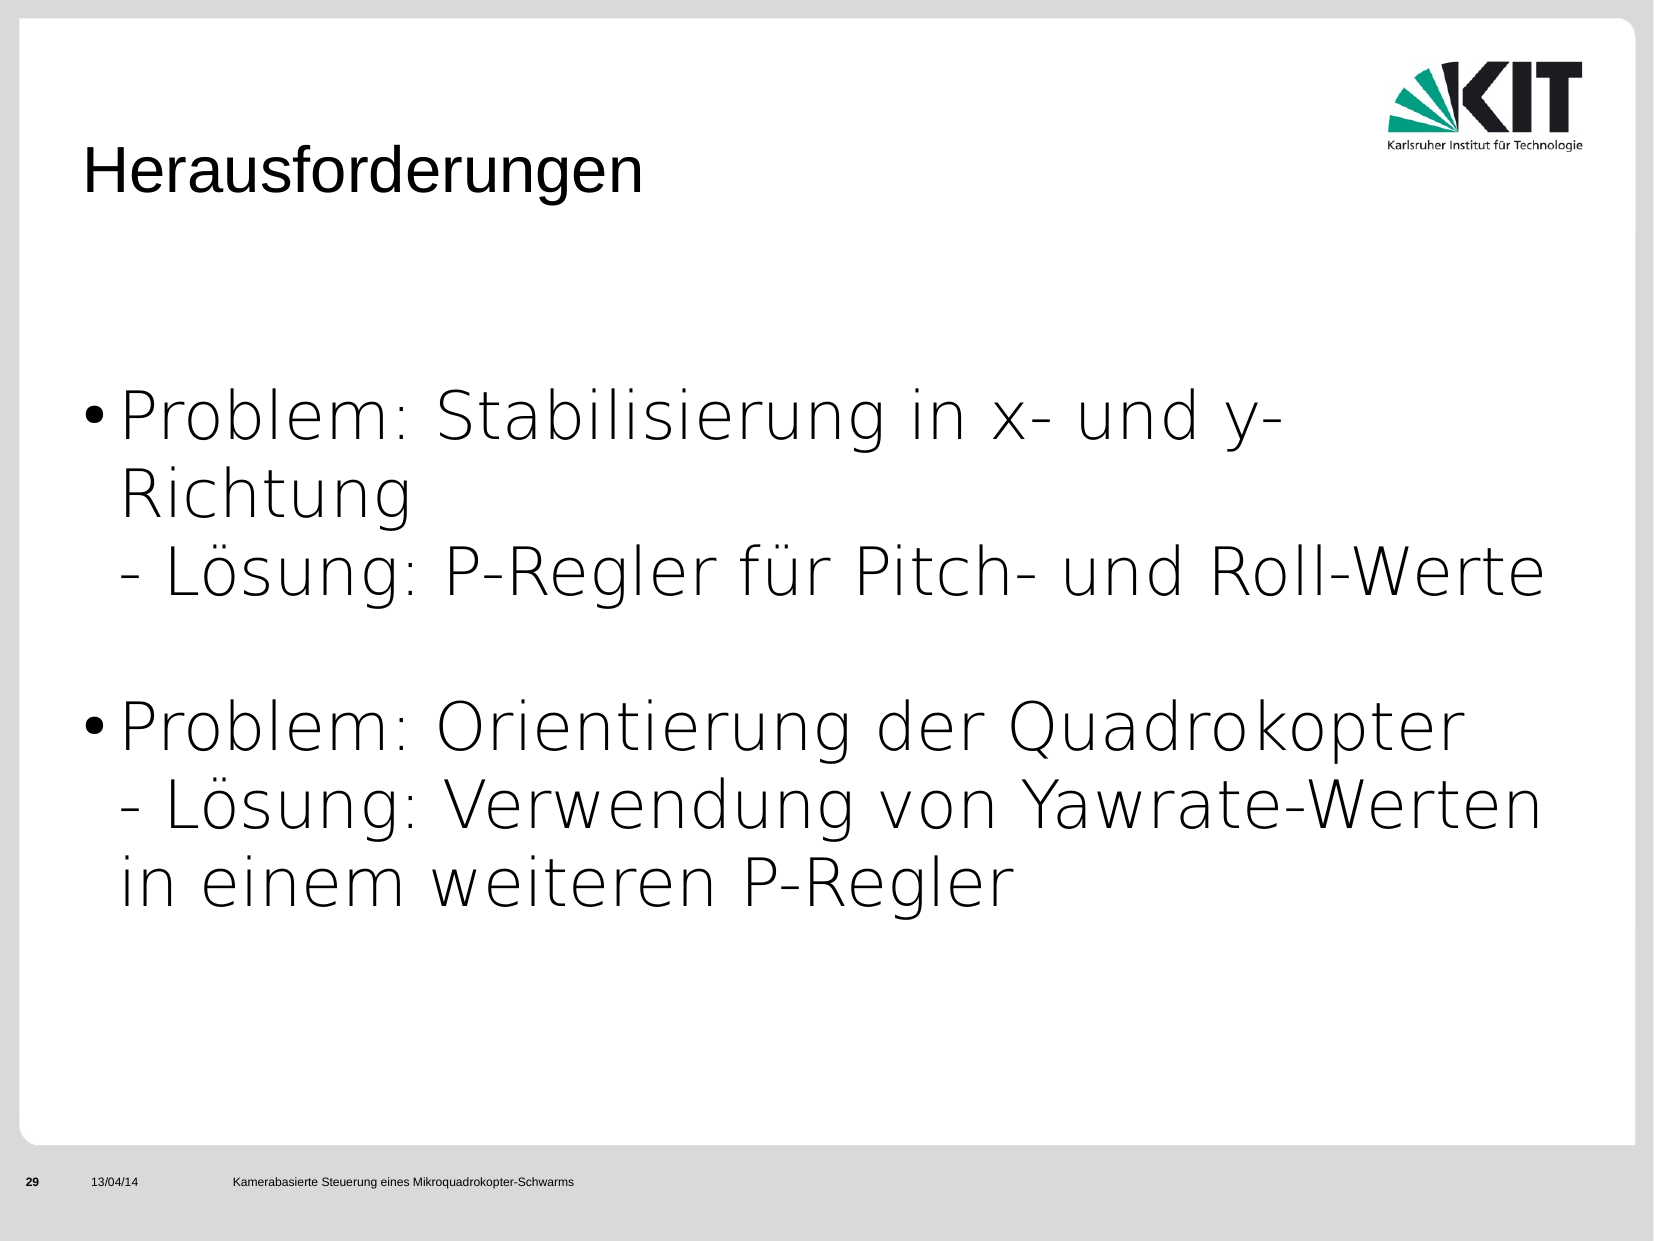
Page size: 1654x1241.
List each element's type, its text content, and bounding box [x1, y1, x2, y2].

subtitle Problem: Stabilisierung in x- und y-Richtung - Lösung: P-Regler für Pitch- und Roll-Werte Problem: Orientierung der Quadrokopter - Lösung: Verwendung von Yawrate-Werten in einem weiteren P-Regler [82, 290, 1571, 1010]
picture [0, 0, 1654, 1241]
title Herausforderungen [82, 49, 1571, 257]
